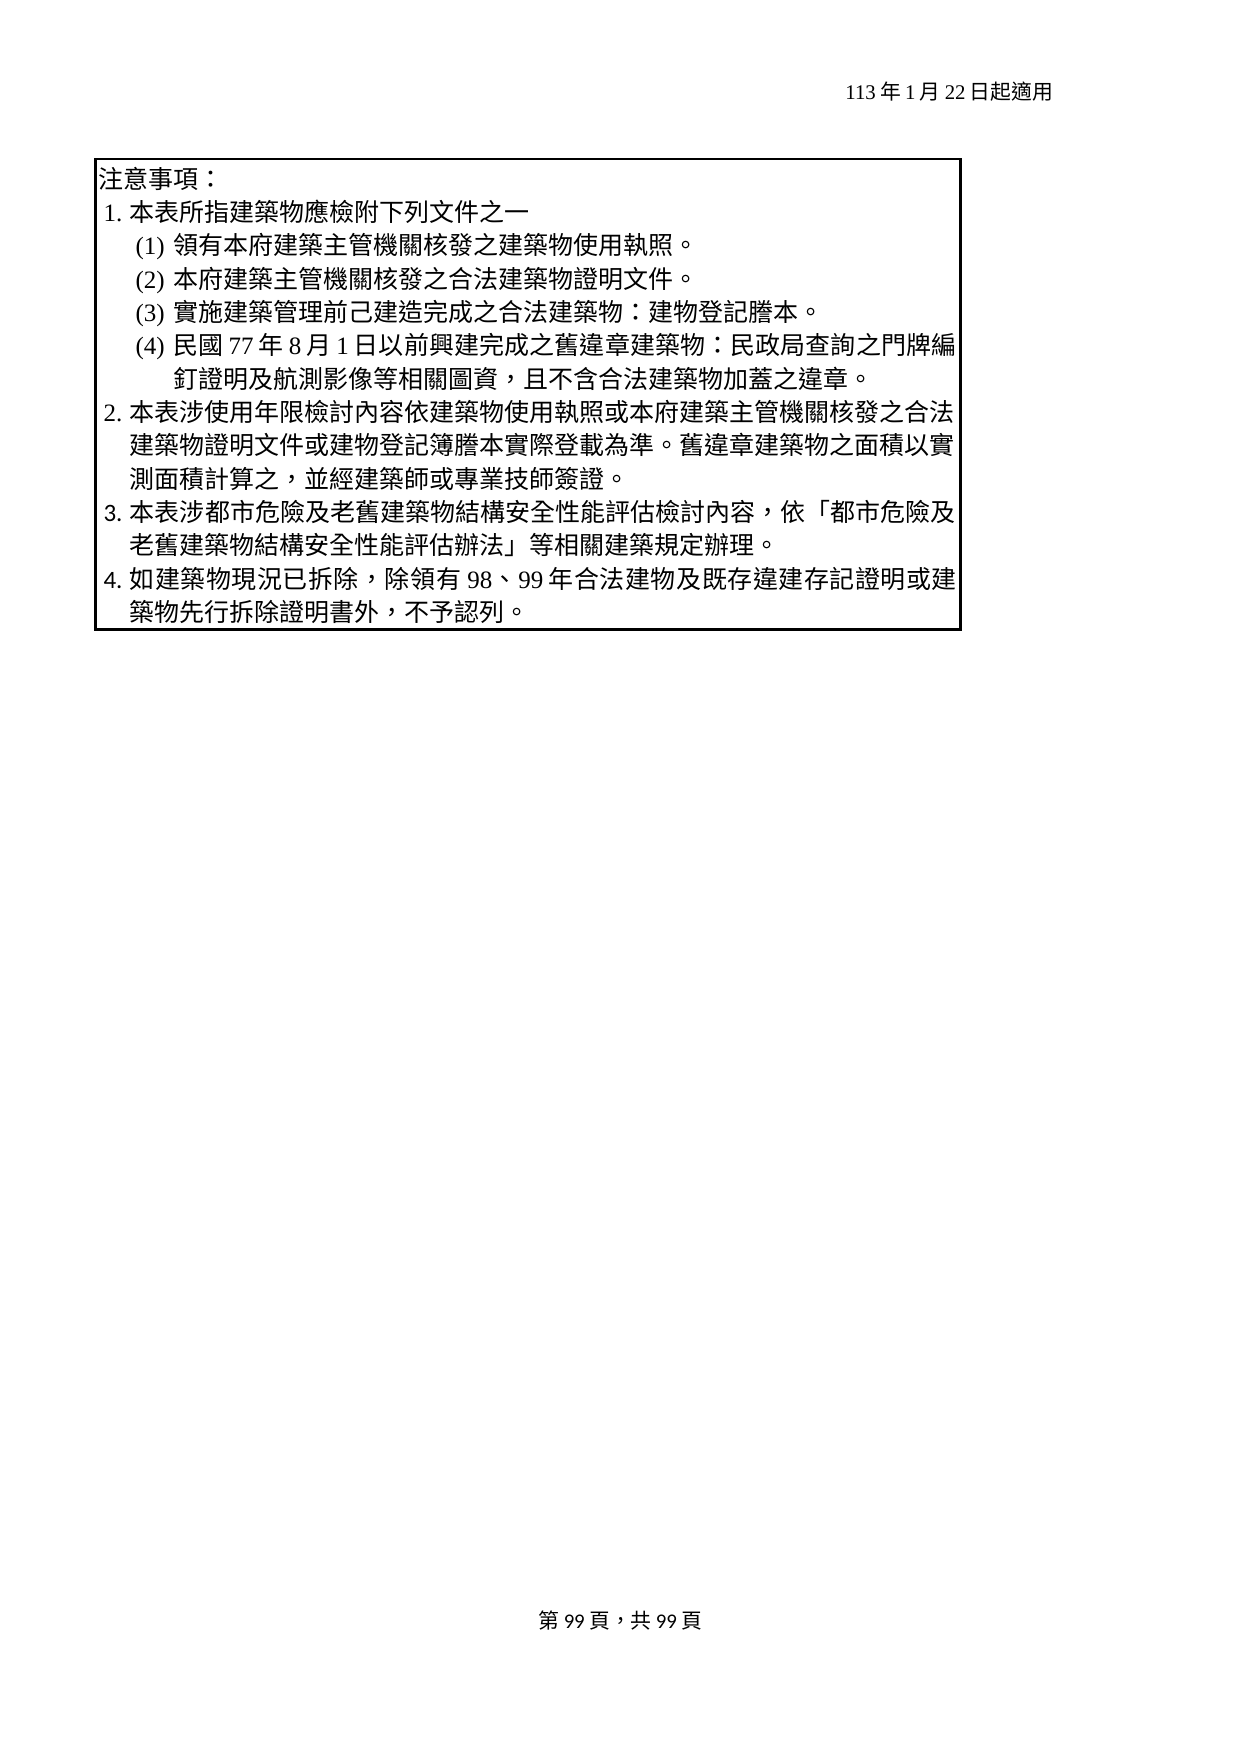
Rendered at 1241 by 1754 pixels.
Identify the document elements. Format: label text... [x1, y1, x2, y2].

table_cell 注意事項： 本表所指建築物應檢附下列文件之一 領有本府建築主管機關核發之建築物使用執照。 本府建築主管機關核發之合法建築物證明文件。 實施建築管理前己建造完成之合法建築物：建物登記謄本。 民國77年8月1日以前興建完成之舊違章建築物：民政局查詢之門牌編釘證明及航測影像等相關圖資，且不含合法建築物加蓋之違章。 本表涉使用年限檢討內容依建築物使用執照或本府建築主管機關核發之合法建築物證明文件或建物登記簿謄本實際登載為準。舊違章建築物之面積以實測面積計算之，並經建築師或專業技師簽證。 本表涉都市危險及老舊建築物結構安全性能評估檢討內容，依「都市危險及老舊建築物結構安全性能評估辦法」等相關建築規定辦理。 如建築物現況已拆除，除領有98、99年合法建物及既存違建存記證明或建築物先行拆除證明書外，不予認列。 [97, 160, 959, 628]
